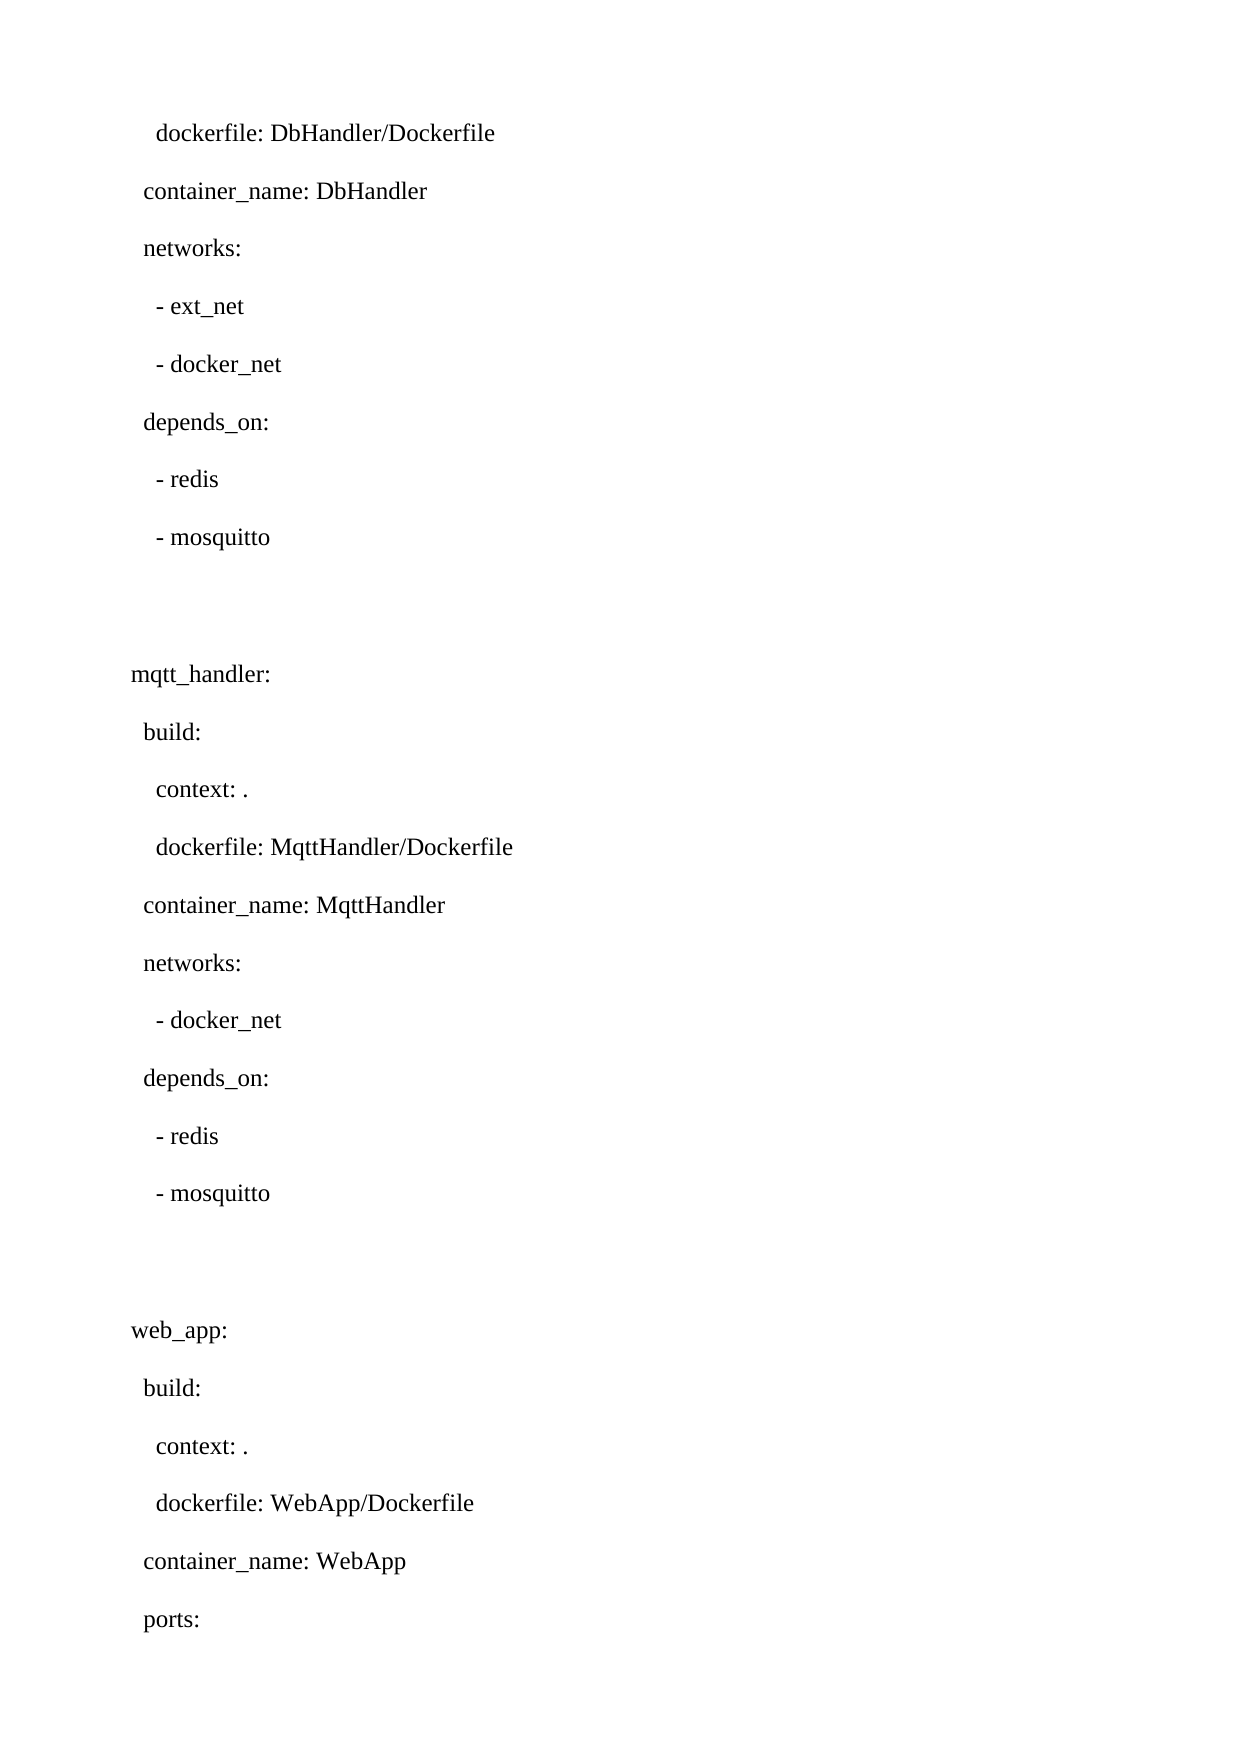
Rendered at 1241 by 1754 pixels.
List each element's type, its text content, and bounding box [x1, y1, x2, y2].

text - docker_net [118, 1005, 1122, 1034]
text context: . [118, 774, 1122, 803]
text - redis [118, 464, 1122, 493]
text context: . [118, 1431, 1122, 1459]
text ports: [118, 1604, 1122, 1633]
text build: [118, 717, 1122, 746]
text - redis [118, 1121, 1122, 1149]
text dockerfile: WebApp/Dockerfile [118, 1488, 1122, 1517]
text networks: [118, 233, 1122, 262]
text - ext_net [118, 291, 1122, 320]
text networks: [118, 948, 1122, 976]
text - mosquitto [118, 522, 1122, 551]
text web_app: [118, 1315, 1122, 1344]
text depends_on: [118, 1063, 1122, 1092]
text - docker_net [118, 349, 1122, 378]
text dockerfile: DbHandler/Dockerfile [118, 118, 1122, 147]
text mqtt_handler: [118, 659, 1122, 688]
text container_name: DbHandler [118, 176, 1122, 204]
text dockerfile: MqttHandler/Dockerfile [118, 832, 1122, 861]
text depends_on: [118, 407, 1122, 435]
text build: [118, 1373, 1122, 1402]
text container_name: MqttHandler [118, 890, 1122, 919]
text container_name: WebApp [118, 1546, 1122, 1575]
text - mosquitto [118, 1178, 1122, 1207]
